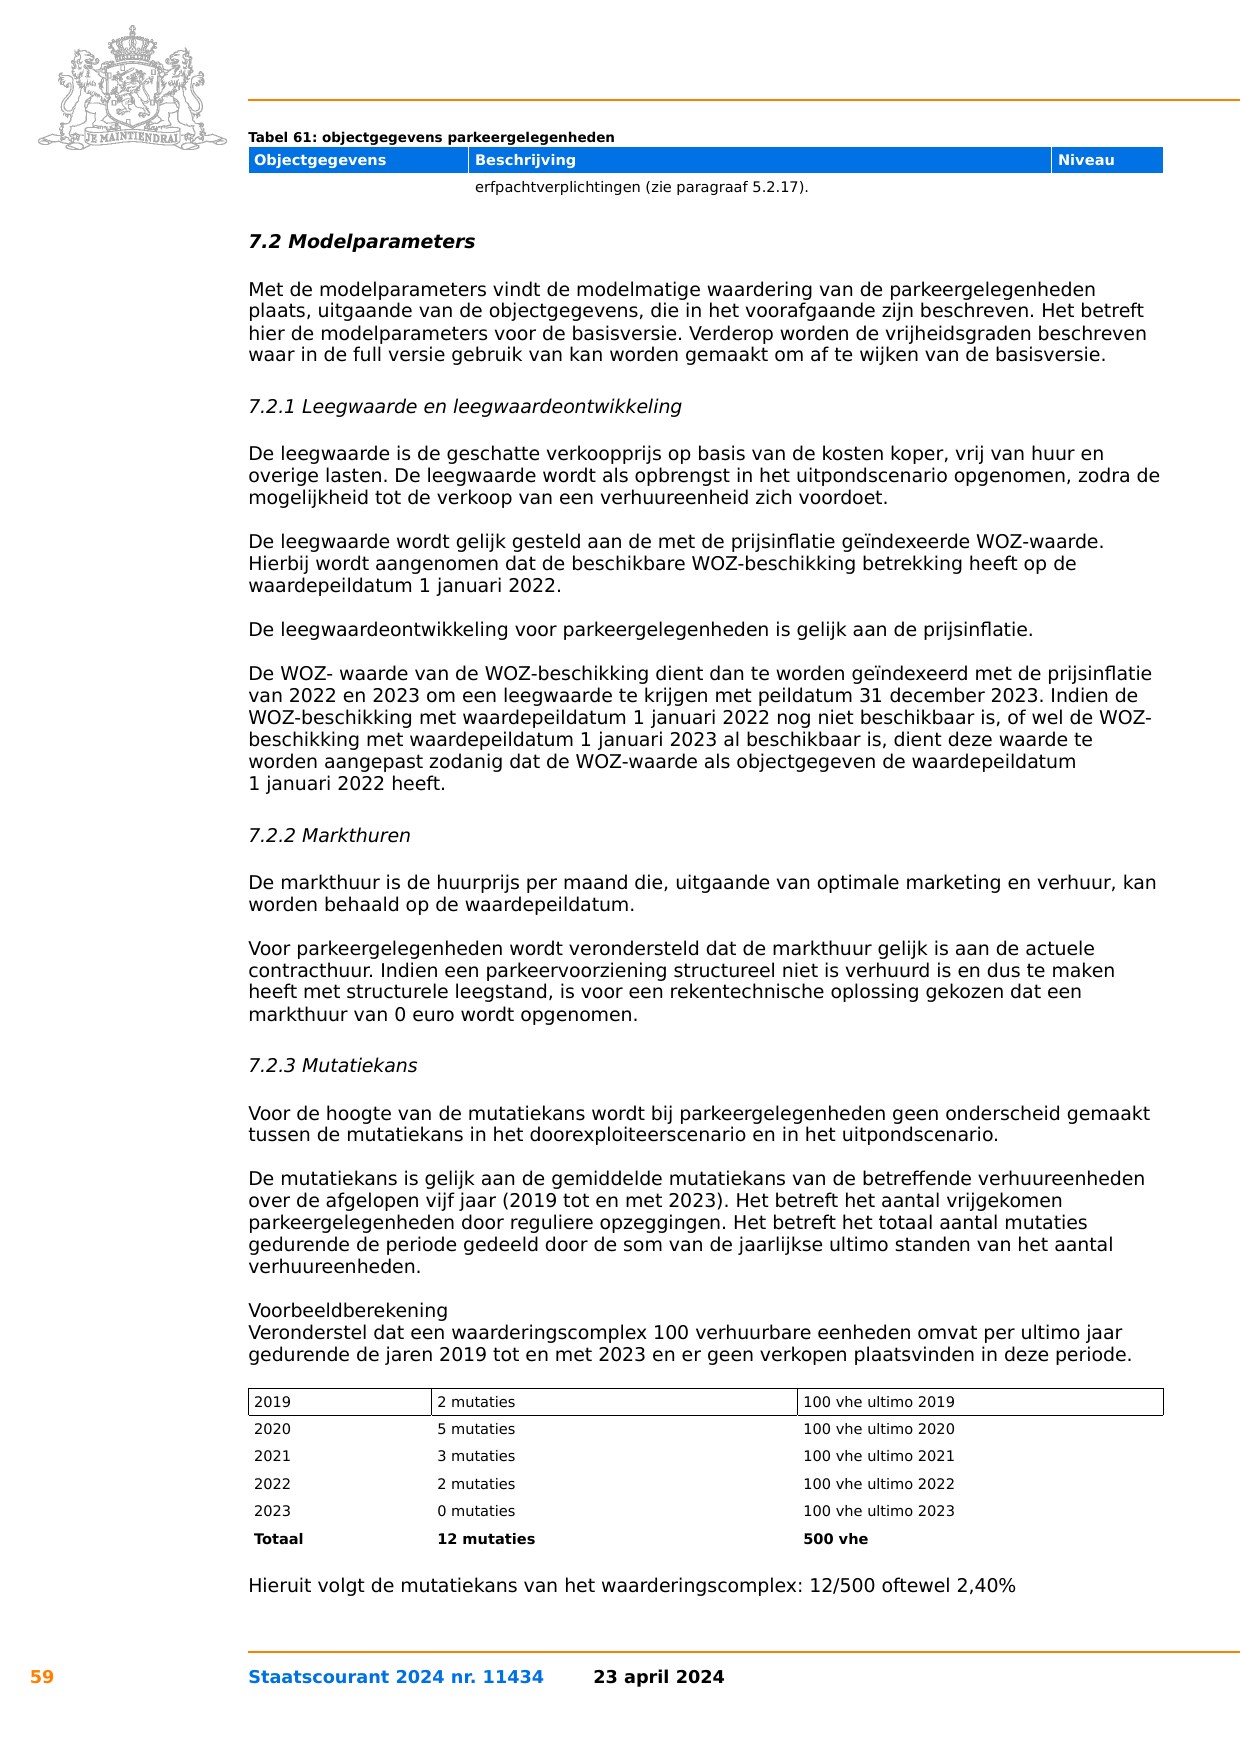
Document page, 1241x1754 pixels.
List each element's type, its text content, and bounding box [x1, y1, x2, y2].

table_header 2019 [249, 1389, 431, 1415]
text Met de modelparameters vindt de modelmatige waardering van de parkeergelegenheden plaats, uitgaande van de objectgegevens, die in het voorafgaande zijn beschreven. Het betreft hier de modelparameters voor de basisversie. Verderop worden de vrijheidsgraden beschreven waar in de full versie gebruik van kan worden gemaakt om af te wijken van de basisversie. [248, 278, 1163, 366]
table_cell 2 mutaties [432, 1471, 797, 1497]
text Hieruit volgt de mutatiekans van het waarderingscomplex: 12/500 oftewel 2,40% [248, 1575, 1163, 1597]
table_cell [1052, 174, 1163, 200]
picture [38, 25, 227, 150]
table_cell Objectgegevens [249, 147, 468, 173]
table_cell 2022 [249, 1471, 431, 1497]
table_cell [249, 174, 468, 200]
table_cell erfpachtverplichtingen (zie paragraaf 5.2.17). [469, 174, 1051, 200]
table_header 100 vhe ultimo 2019 [798, 1389, 1163, 1415]
table_cell 12 mutaties [432, 1526, 797, 1552]
table_header Tabel 61: objectgegevens parkeergelegenheden [248, 130, 1163, 146]
text De mutatiekans is gelijk aan de gemiddelde mutatiekans van de betreffende verhuureenheden over de afgelopen vijf jaar (2019 tot en met 2023). Het betreft het aantal vrijgekomen parkeergelegenheden door reguliere opzeggingen. Het betreft het totaal aantal mutaties gedurende de periode gedeeld door de som van de jaarlijkse ultimo standen van het aantal verhuureenheden. [248, 1168, 1163, 1278]
table_cell 100 vhe ultimo 2023 [798, 1499, 1163, 1525]
text De leegwaarde wordt gelijk gesteld aan de met de prijsinflatie geïndexeerde WOZ-waarde. Hierbij wordt aangenomen dat de beschikbare WOZ-beschikking betrekking heeft op de waardepeildatum 1 januari 2022. [248, 531, 1163, 597]
subtitle 7.2.1 Leegwaarde en leegwaardeontwikkeling [248, 396, 1163, 418]
text Voor de hoogte van de mutatiekans wordt bij parkeergelegenheden geen onderscheid gemaakt tussen de mutatiekans in het doorexploiteerscenario en in het uitpondscenario. [248, 1102, 1163, 1146]
text Veronderstel dat een waarderingscomplex 100 verhuurbare eenheden omvat per ultimo jaar gedurende de jaren 2019 tot en met 2023 en er geen verkopen plaatsvinden in deze periode. [248, 1322, 1163, 1366]
table_cell 500 vhe [798, 1526, 1163, 1552]
table_cell Niveau [1052, 147, 1163, 173]
text De leegwaardeontwikkeling voor parkeergelegenheden is gelijk aan de prijsinflatie. [248, 619, 1163, 641]
table_cell Totaal [249, 1526, 431, 1552]
table_cell 100 vhe ultimo 2020 [798, 1416, 1163, 1443]
text Voor parkeergelegenheden wordt verondersteld dat de markthuur gelijk is aan de actuele contracthuur. Indien een parkeervoorziening structureel niet is verhuurd is en dus te maken heeft met structurele leegstand, is voor een rekentechnische oplossing gekozen dat een markthuur van 0 euro wordt opgenomen. [248, 937, 1163, 1025]
table_cell 0 mutaties [432, 1499, 797, 1525]
table_cell 5 mutaties [432, 1416, 797, 1443]
table_cell 100 vhe ultimo 2021 [798, 1444, 1163, 1470]
table_cell Beschrijving [469, 147, 1051, 173]
table_cell 2023 [249, 1499, 431, 1525]
table_cell 100 vhe ultimo 2022 [798, 1471, 1163, 1497]
text De WOZ- waarde van de WOZ-beschikking dient dan te worden geïndexeerd met de prijsinflatie van 2022 en 2023 om een leegwaarde te krijgen met peildatum 31 december 2023. Indien de WOZ-beschikking met waardepeildatum 1 januari 2022 nog niet beschikbaar is, of wel de WOZ-beschikking met waardepeildatum 1 januari 2023 al beschikbaar is, dient deze waarde te worden aangepast zodanig dat de WOZ-waarde als objectgegeven de waardepeildatum 1 januari 2022 heeft. [248, 663, 1163, 795]
table_cell 2021 [249, 1444, 431, 1470]
table_header 2 mutaties [432, 1389, 797, 1415]
text De markthuur is de huurprijs per maand die, uitgaande van optimale marketing en verhuur, kan worden behaald op de waardepeildatum. [248, 872, 1163, 916]
table_cell 3 mutaties [432, 1444, 797, 1470]
table_cell 2020 [249, 1416, 431, 1443]
subtitle 7.2.3 Mutatiekans [248, 1055, 1163, 1077]
subtitle 7.2.2 Markthuren [248, 825, 1163, 847]
subtitle 7.2 Modelparameters [248, 231, 1163, 253]
text De leegwaarde is de geschatte verkoopprijs op basis van de kosten koper, vrij van huur en overige lasten. De leegwaarde wordt als opbrengst in het uitpondscenario opgenomen, zodra de mogelijkheid tot de verkoop van een verhuureenheid zich voordoet. [248, 443, 1163, 509]
text Voorbeeldberekening [248, 1300, 1163, 1322]
